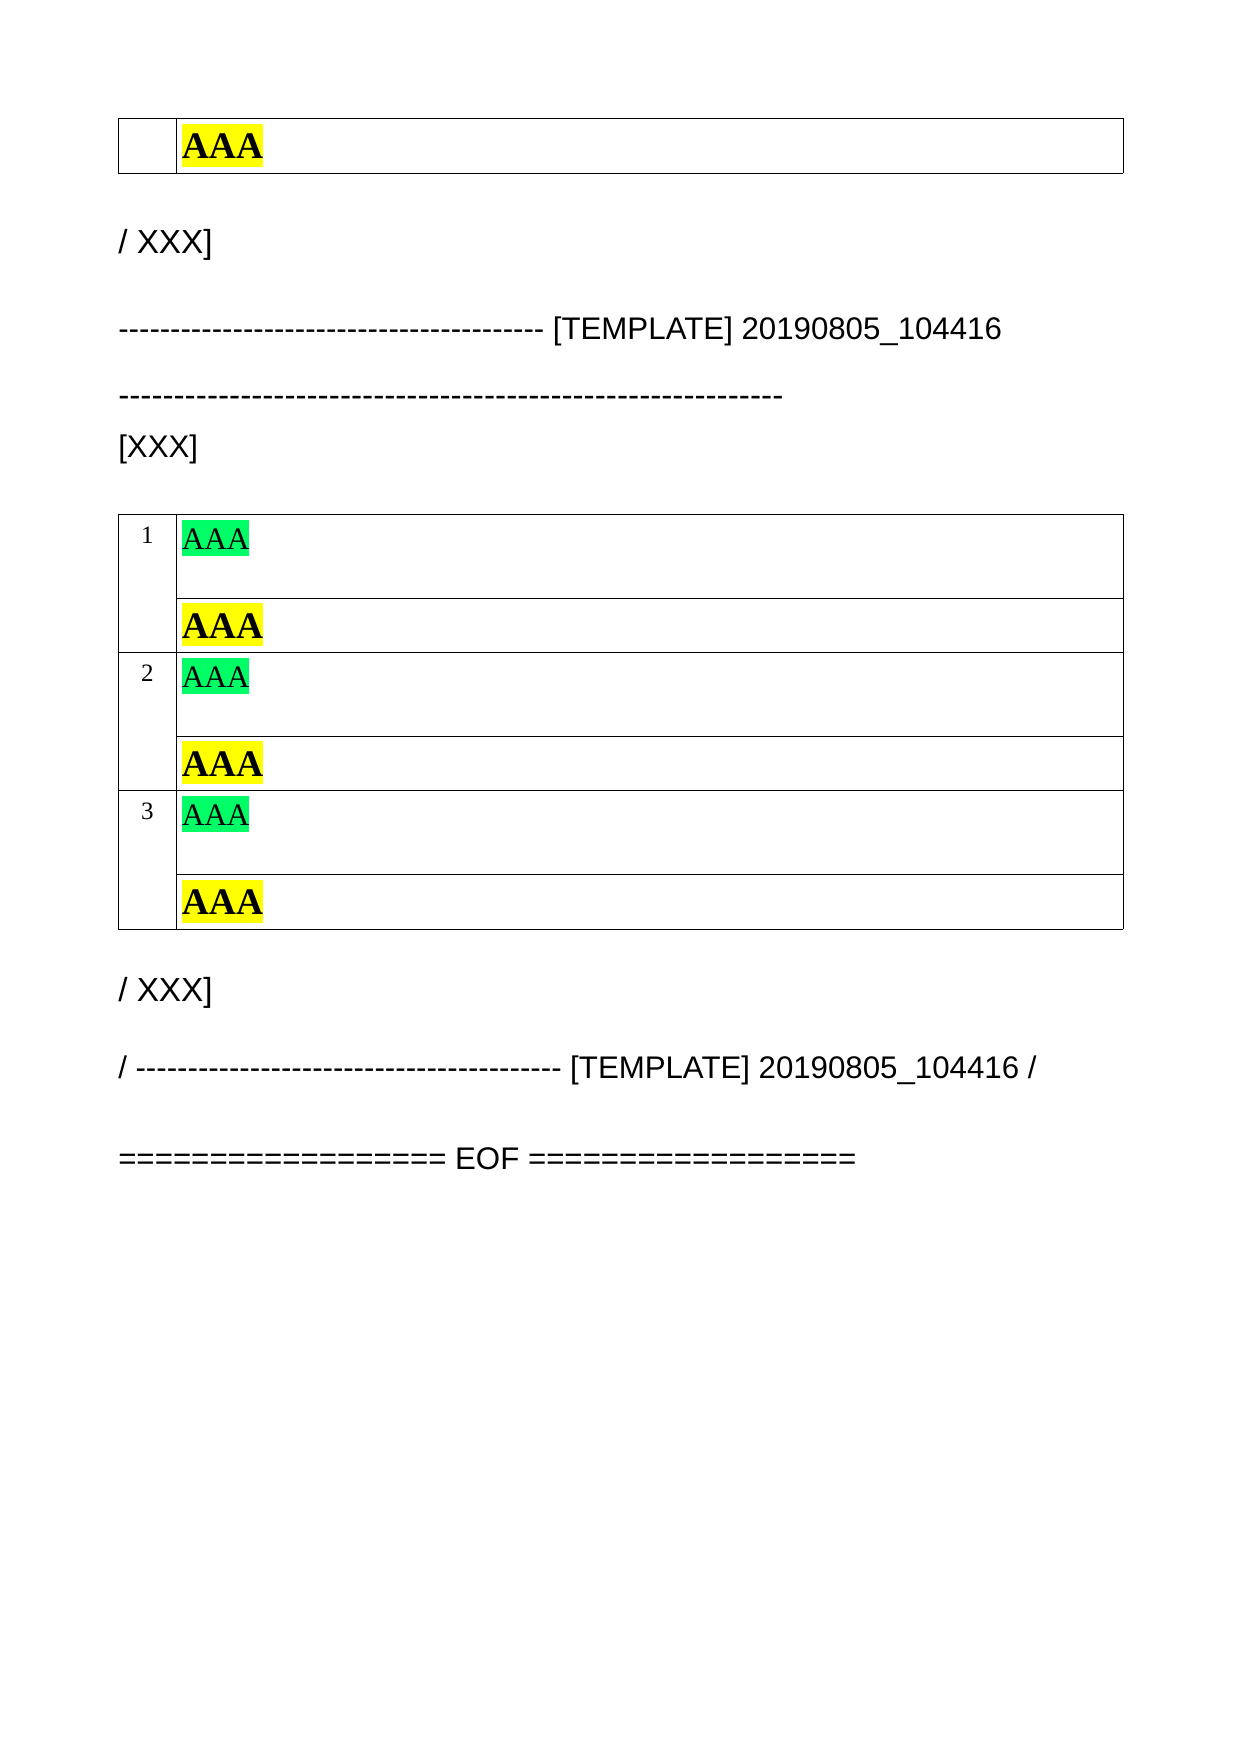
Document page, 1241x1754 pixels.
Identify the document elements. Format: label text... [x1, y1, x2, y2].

text / XXX] [118, 214, 1122, 262]
table_cell AAA [177, 599, 1123, 652]
table_header AAA [177, 515, 1123, 597]
text ------------------------------------------------------------ [118, 375, 1122, 413]
text [XXX] [118, 428, 1122, 503]
table_cell AAA [177, 119, 1123, 173]
table_header 1 [119, 515, 176, 652]
table_cell AAA [177, 875, 1123, 928]
text ================== EOF ================== [118, 1140, 1122, 1176]
table_cell AAA [177, 791, 1123, 874]
table_cell AAA [177, 653, 1123, 736]
text / XXX] [118, 970, 1122, 1008]
table_cell AAA [177, 737, 1123, 790]
text ----------------------------------------- [TEMPLATE] 20190805_104416 [118, 310, 1122, 346]
table_cell 2 [119, 653, 176, 790]
table_cell 3 [119, 791, 176, 928]
table_cell [119, 119, 176, 173]
text / ----------------------------------------- [TEMPLATE] 20190805_104416 / [118, 1049, 1122, 1085]
